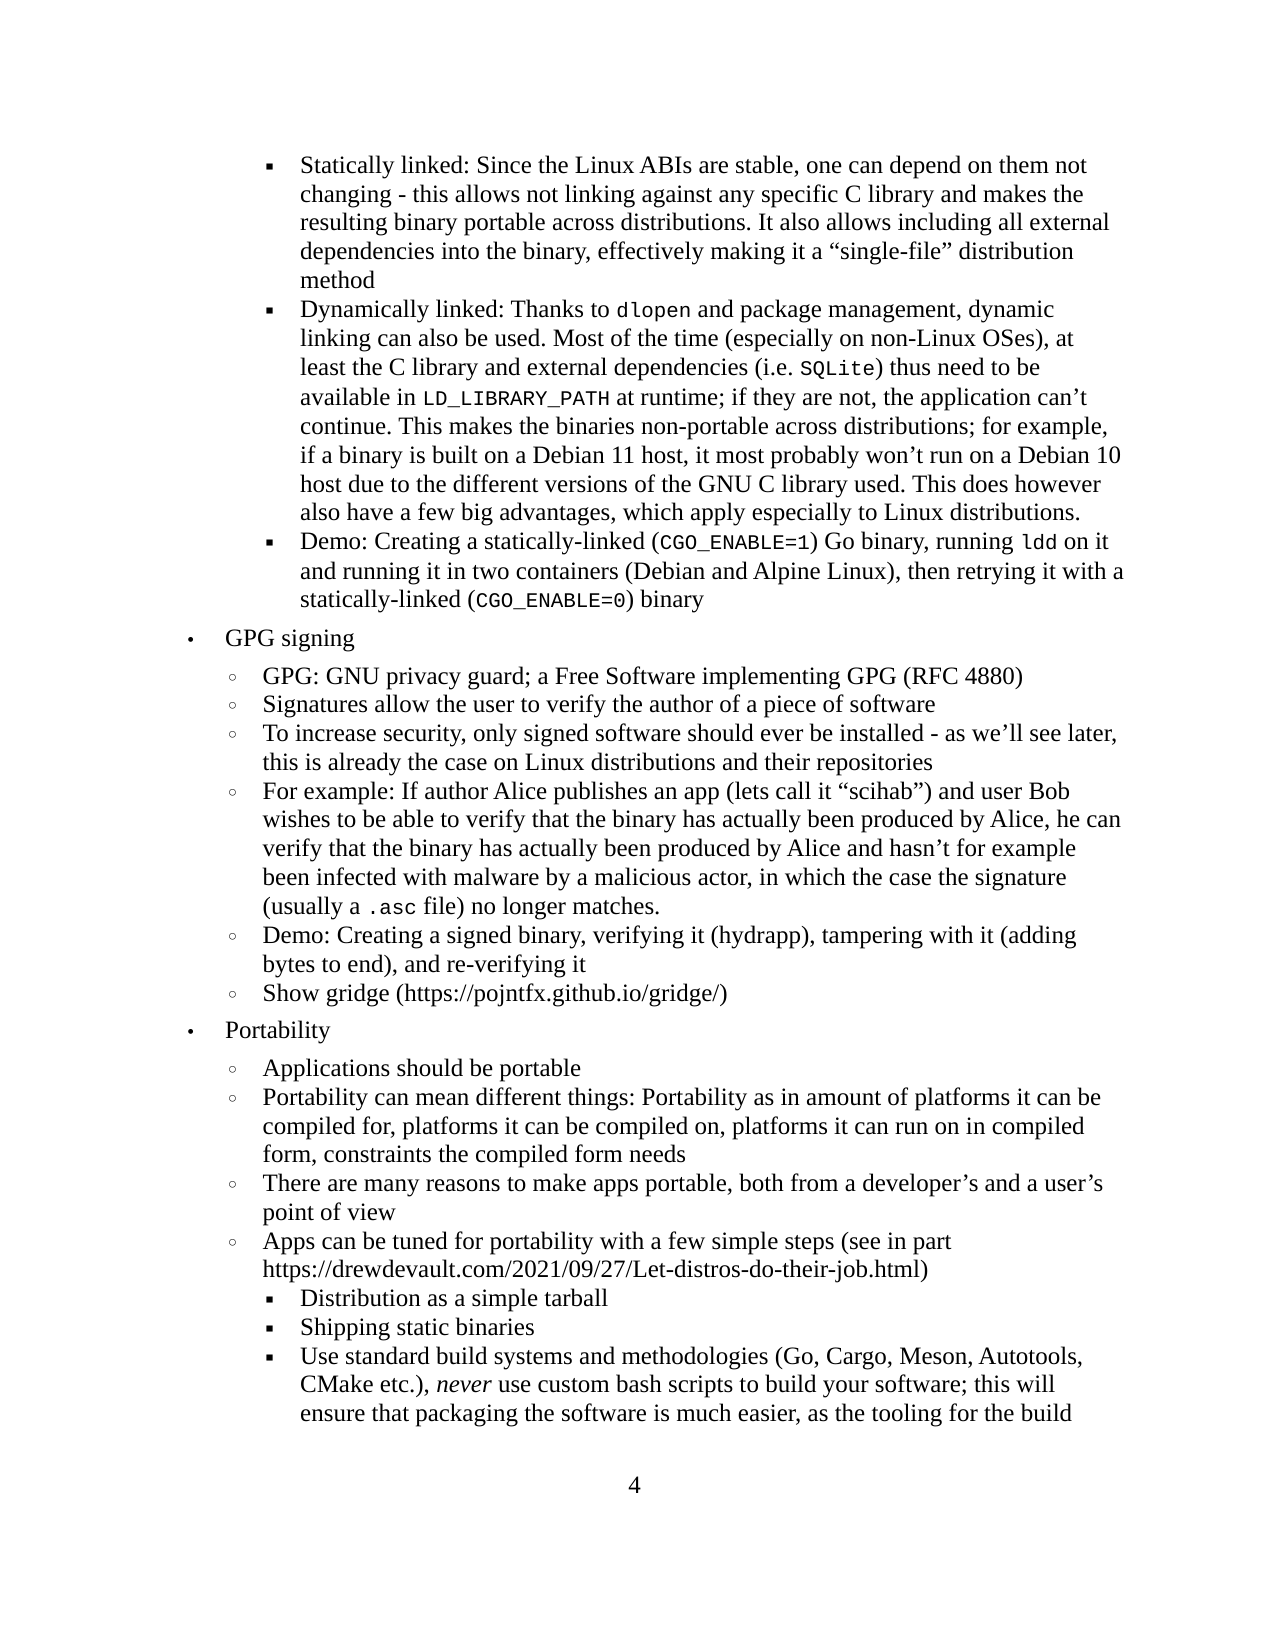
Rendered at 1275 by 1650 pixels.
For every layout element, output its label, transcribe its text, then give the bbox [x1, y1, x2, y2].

list Portability can mean different things: Portability as in amount of platforms it can be compiled for, platforms it can be compiled on, platforms it can run on in compiled form, constraints the compiled form needs [225, 1082, 1125, 1168]
list Applications should be portable [225, 1053, 1125, 1082]
list There are many reasons to make apps portable, both from a developer’s and a user’s point of view [225, 1168, 1125, 1226]
list GPG: GNU privacy guard; a Free Software implementing GPG (RFC 4880) [225, 661, 1125, 689]
list Apps can be tuned for portability with a few simple steps (see in part https://drewdevault.com/2021/09/27/Let-distros-do-their-job.html) [225, 1226, 1125, 1283]
list Signatures allow the user to verify the author of a piece of software [225, 689, 1125, 718]
list Use standard build systems and methodologies (Go, Cargo, Meson, Autotools, CMake etc.), never use custom bash scripts to build your software; this will ensure that packaging the software is much easier, as the tooling for the build [262, 1341, 1125, 1427]
list Demo: Creating a statically-linked (CGO_ENABLE=1) Go binary, running ldd on it and running it in two containers (Debian and Alpine Linux), then retrying it with a statically-linked (CGO_ENABLE=0) binary [262, 526, 1125, 614]
list Dynamically linked: Thanks to dlopen and package management, dynamic linking can also be used. Most of the time (especially on non-Linux OSes), at least the C library and external dependencies (i.e. SQLite) thus need to be available in LD_LIBRARY_PATH at runtime; if they are not, the application can’t continue. This makes the binaries non-portable across distributions; for example, if a binary is built on a Debian 11 host, it most probably won’t run on a Debian 10 host due to the different versions of the GNU C library used. This does however also have a few big advantages, which apply especially to Linux distributions. [262, 294, 1125, 526]
list GPG signing [187, 623, 1125, 652]
list Demo: Creating a signed binary, verifying it (hydrapp), tampering with it (adding bytes to end), and re-verifying it [225, 920, 1125, 978]
list To increase security, only signed software should ever be installed - as we’ll see later, this is already the case on Linux distributions and their repositories [225, 718, 1125, 776]
list Statically linked: Since the Linux ABIs are stable, one can depend on them not changing - this allows not linking against any specific C library and makes the resulting binary portable across distributions. It also allows including all external dependencies into the binary, effectively making it a “single-file” distribution method [262, 150, 1125, 294]
list Distribution as a simple tarball [262, 1283, 1125, 1312]
list Portability [187, 1016, 1125, 1044]
list For example: If author Alice publishes an app (lets call it “scihab”) and user Bob wishes to be able to verify that the binary has actually been produced by Alice, he can verify that the binary has actually been produced by Alice and hasn’t for example been infected with malware by a malicious actor, in which the case the signature (usually a .asc file) no longer matches. [225, 776, 1125, 920]
list Show gridge (https://pojntfx.github.io/gridge/) [225, 978, 1125, 1007]
list Shipping static binaries [262, 1312, 1125, 1341]
